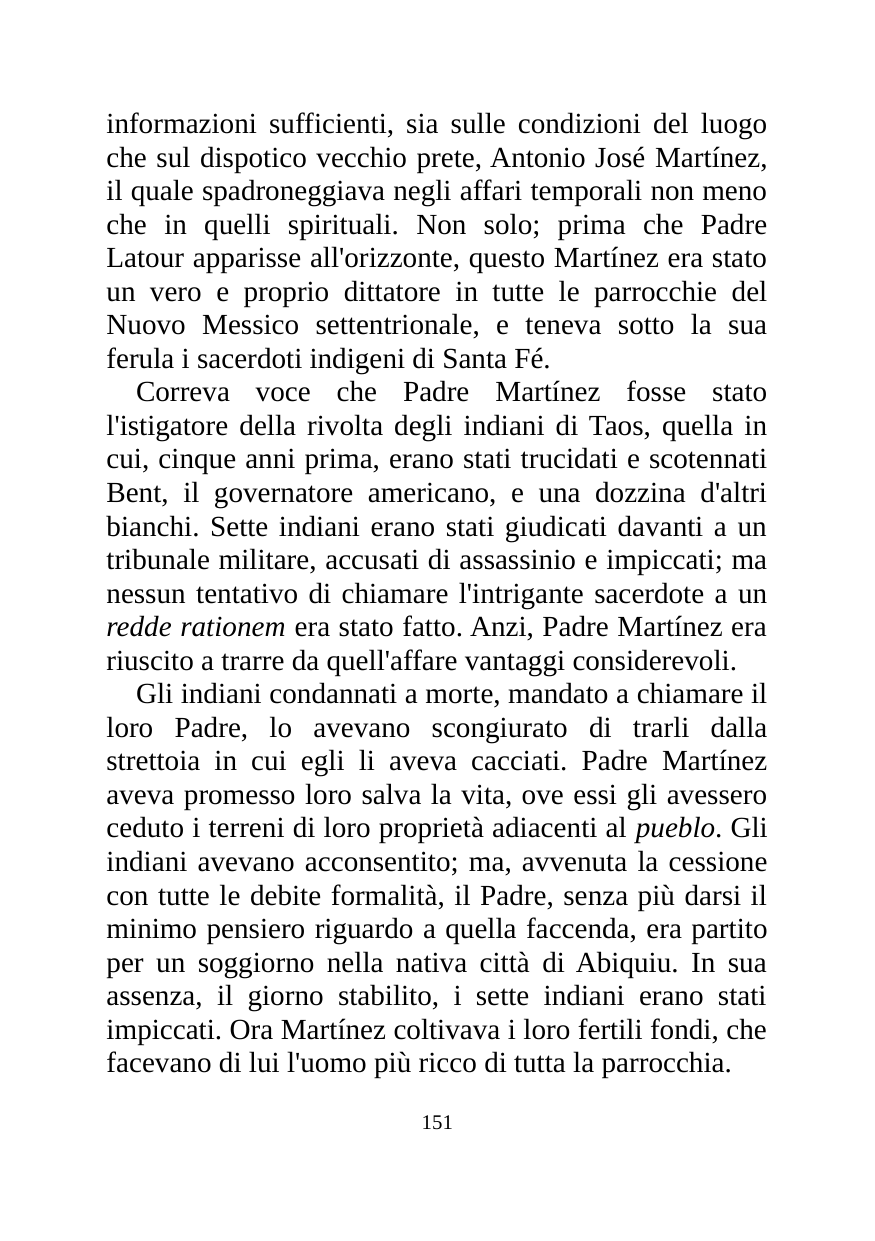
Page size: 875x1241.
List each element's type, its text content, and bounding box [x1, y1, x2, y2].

text Gli indiani condannati a morte, mandato a chiamare il loro Padre, lo avevano scongiurato di trarli dalla strettoia in cui egli li aveva cacciati. Padre Martínez aveva promesso loro salva la vita, ove essi gli avessero ceduto i terreni di loro proprietà adiacenti al pueblo. Gli indiani avevano acconsentito; ma, avvenuta la cessione con tutte le debite formalità, il Padre, senza più darsi il minimo pensiero riguardo a quella faccenda, era partito per un soggiorno nella nativa città di Abiquiu. In sua assenza, il giorno stabilito, i sette indiani erano stati impiccati. Ora Martínez coltivava i loro fertili fondi, che facevano di lui l'uomo più ricco di tutta la parrocchia. [106, 676, 768, 1079]
text informazioni sufficienti, sia sulle condizioni del luogo che sul dispotico vecchio prete, Antonio José Martínez, il quale spadroneggiava negli affari temporali non meno che in quelli spirituali. Non solo; prima che Padre Latour apparisse all'orizzonte, questo Martínez era stato un vero e proprio dittatore in tutte le parrocchie del Nuovo Messico settentrionale, e teneva sotto la sua ferula i sacerdoti indigeni di Santa Fé. [106, 106, 768, 374]
text Correva voce che Padre Martínez fosse stato l'istigatore della rivolta degli indiani di Taos, quella in cui, cinque anni prima, erano stati trucidati e scotennati Bent, il governatore americano, e una dozzina d'altri bianchi. Sette indiani erano stati giudicati davanti a un tribunale militare, accusati di assassinio e impiccati; ma nessun tentativo di chiamare l'intrigante sacerdote a un redde rationem era stato fatto. Anzi, Padre Martínez era riuscito a trarre da quell'affare vantaggi considerevoli. [106, 374, 768, 676]
